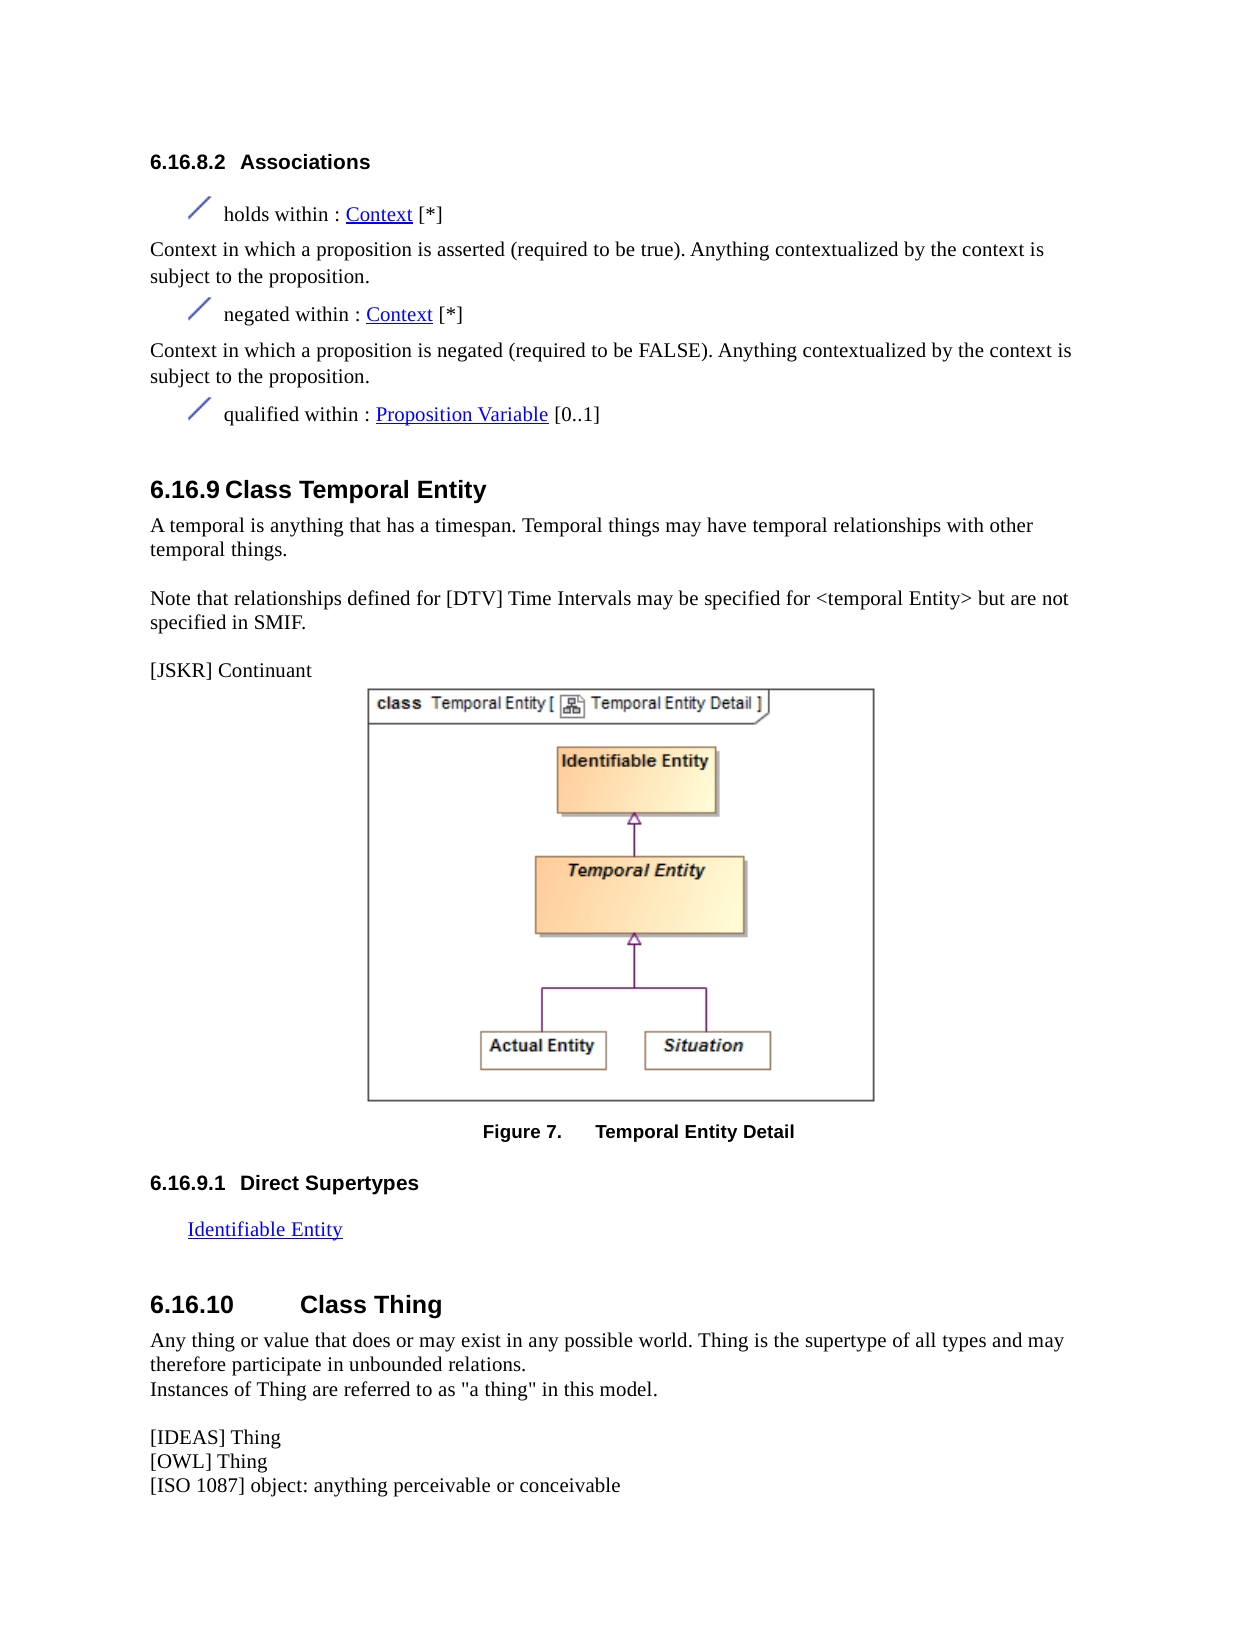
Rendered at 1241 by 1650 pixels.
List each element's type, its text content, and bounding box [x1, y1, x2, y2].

text holds within : Context [*] [187, 196, 1090, 226]
list Temporal Entity Detail [187, 1121, 1090, 1142]
subtitle Direct Supertypes [150, 1171, 1090, 1195]
subtitle Class Temporal Entity [150, 475, 1090, 504]
text Context in which a proposition is negated (required to be FALSE). Anything contextualized by the context is subject to the proposition. [150, 337, 1090, 388]
text Identifiable Entity [187, 1217, 1090, 1241]
picture [187, 195, 213, 221]
picture [187, 396, 213, 422]
subtitle Class Thing [150, 1290, 1090, 1319]
text Any thing or value that does or may exist in any possible world. Thing is the supertype of all types and may therefore participate in unbounded relations. Instances of Thing are referred to as "a thing" in this model. [IDEAS] Thing [OWL] Thing [ISO 1087] object: anything perceivable or conceivable [150, 1328, 1090, 1497]
text A temporal is anything that has a timespan. Temporal things may have temporal relationships with other temporal things. Note that relationships defined for [DTV] Time Intervals may be specified for <temporal Entity> but are not specified in SMIF. [JSKR] Continuant [150, 513, 1090, 682]
picture [360, 681, 881, 1108]
text qualified within : Proposition Variable [0..1] [187, 396, 1090, 426]
subtitle Associations [150, 150, 1090, 174]
text negated within : Context [*] [187, 296, 1090, 326]
picture [187, 296, 213, 322]
text Context in which a proposition is asserted (required to be true). Anything contextualized by the context is subject to the proposition. [150, 237, 1090, 288]
